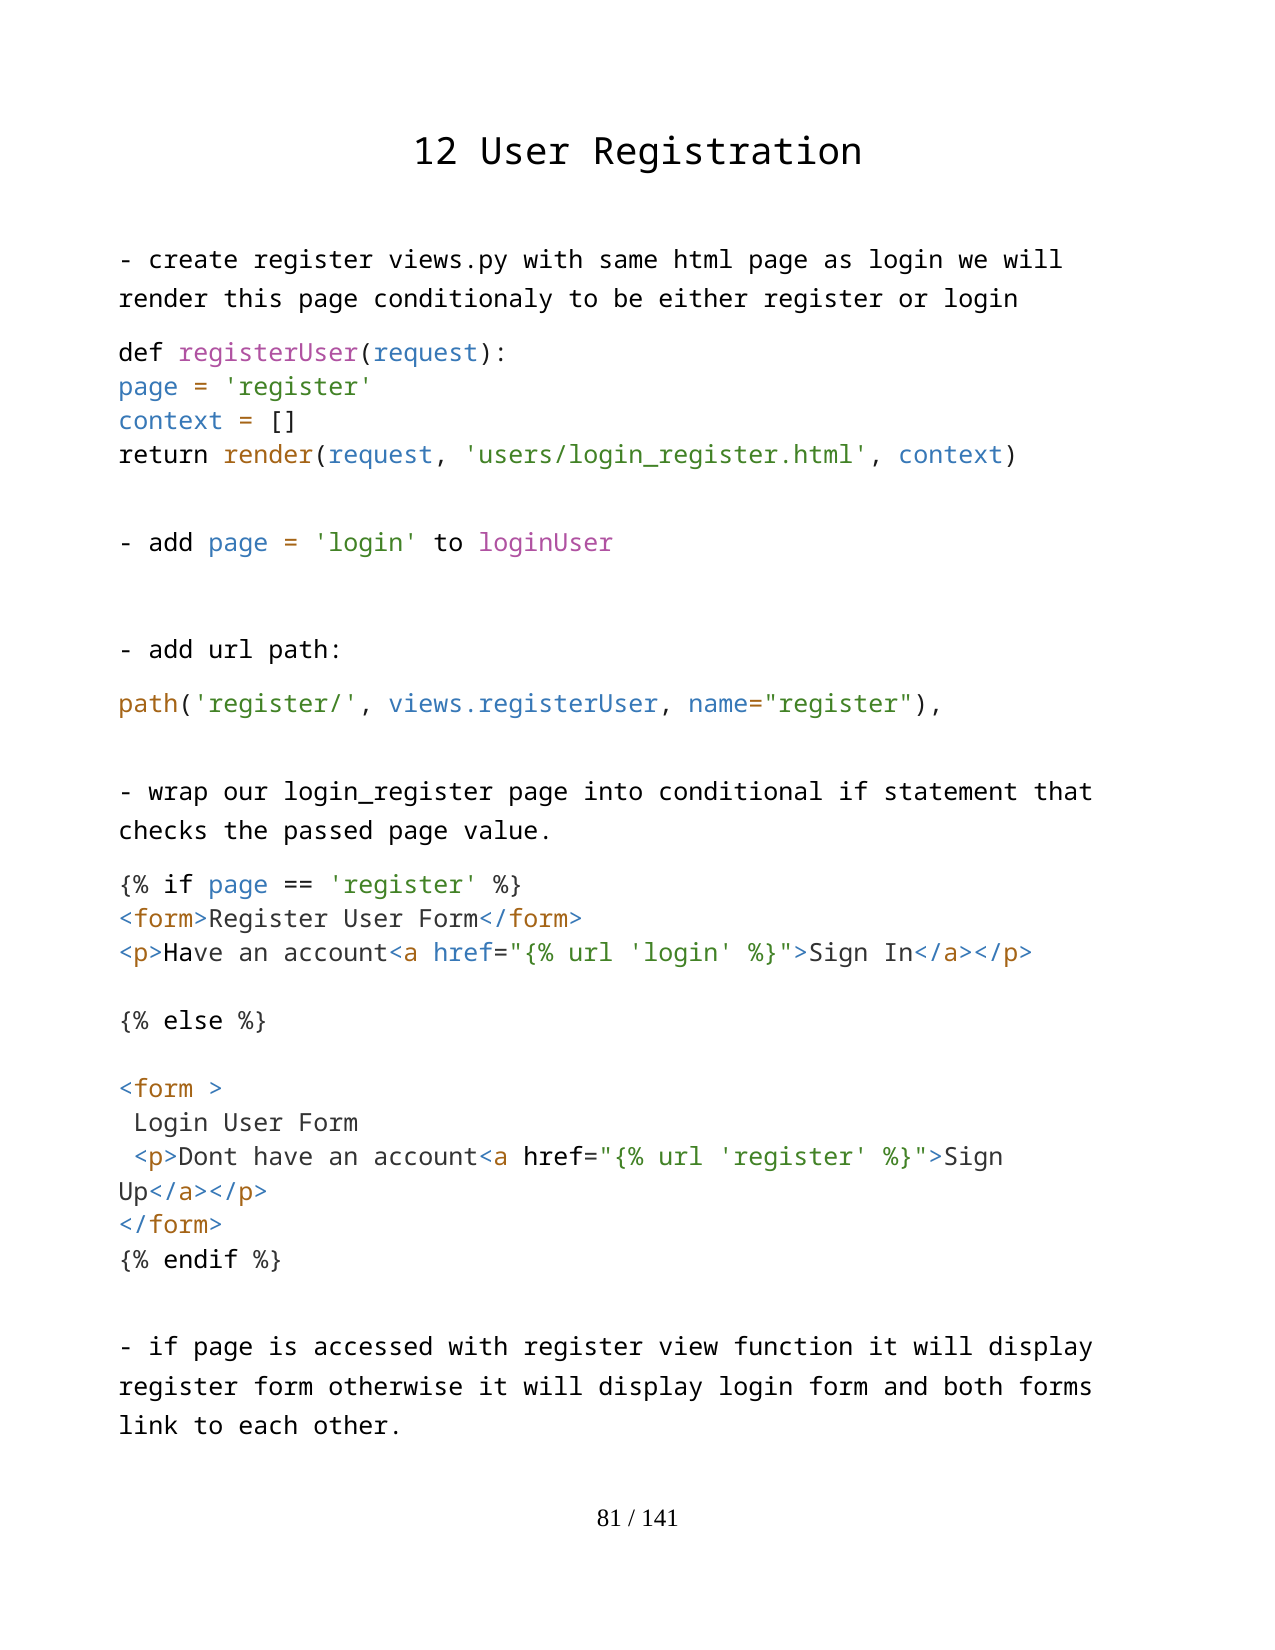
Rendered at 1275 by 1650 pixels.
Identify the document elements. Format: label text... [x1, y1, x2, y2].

text {% if page == 'register' %} [118, 867, 1157, 901]
text <form>Register User Form</form> [118, 901, 1157, 935]
text - add url path: [118, 632, 1157, 666]
text - add page = 'login' to loginUser [118, 524, 1157, 559]
text <p>Have an account<a href="{% url 'login' %}">Sign In</a></p> [118, 935, 1157, 969]
text {% endif %} [118, 1241, 1157, 1275]
text <form > [118, 1071, 1157, 1105]
text context = [] [118, 403, 1157, 437]
text - create register views.py with same html page as login we will render this page conditionaly to be either register or login [118, 242, 1157, 315]
text def registerUser(request): [118, 334, 1157, 369]
text return render(request, 'users/login_register.html', context) [118, 437, 1157, 471]
text <p>Dont have an account<a href="{% url 'register' %}">Sign Up</a></p> [118, 1139, 1157, 1207]
text path('register/', views.registerUser, name="register"), [118, 686, 1157, 720]
text - if page is accessed with register view function it will display register form otherwise it will display login form and both forms link to each other. [118, 1329, 1157, 1441]
text - wrap our login_register page into conditional if statement that checks the passed page value. [118, 774, 1157, 847]
text Login User Form [118, 1105, 1157, 1139]
text page = 'register' [118, 369, 1157, 403]
subtitle 12 User Registration [118, 124, 1157, 175]
text </form> [118, 1207, 1157, 1241]
text {% else %} [118, 1003, 1157, 1037]
